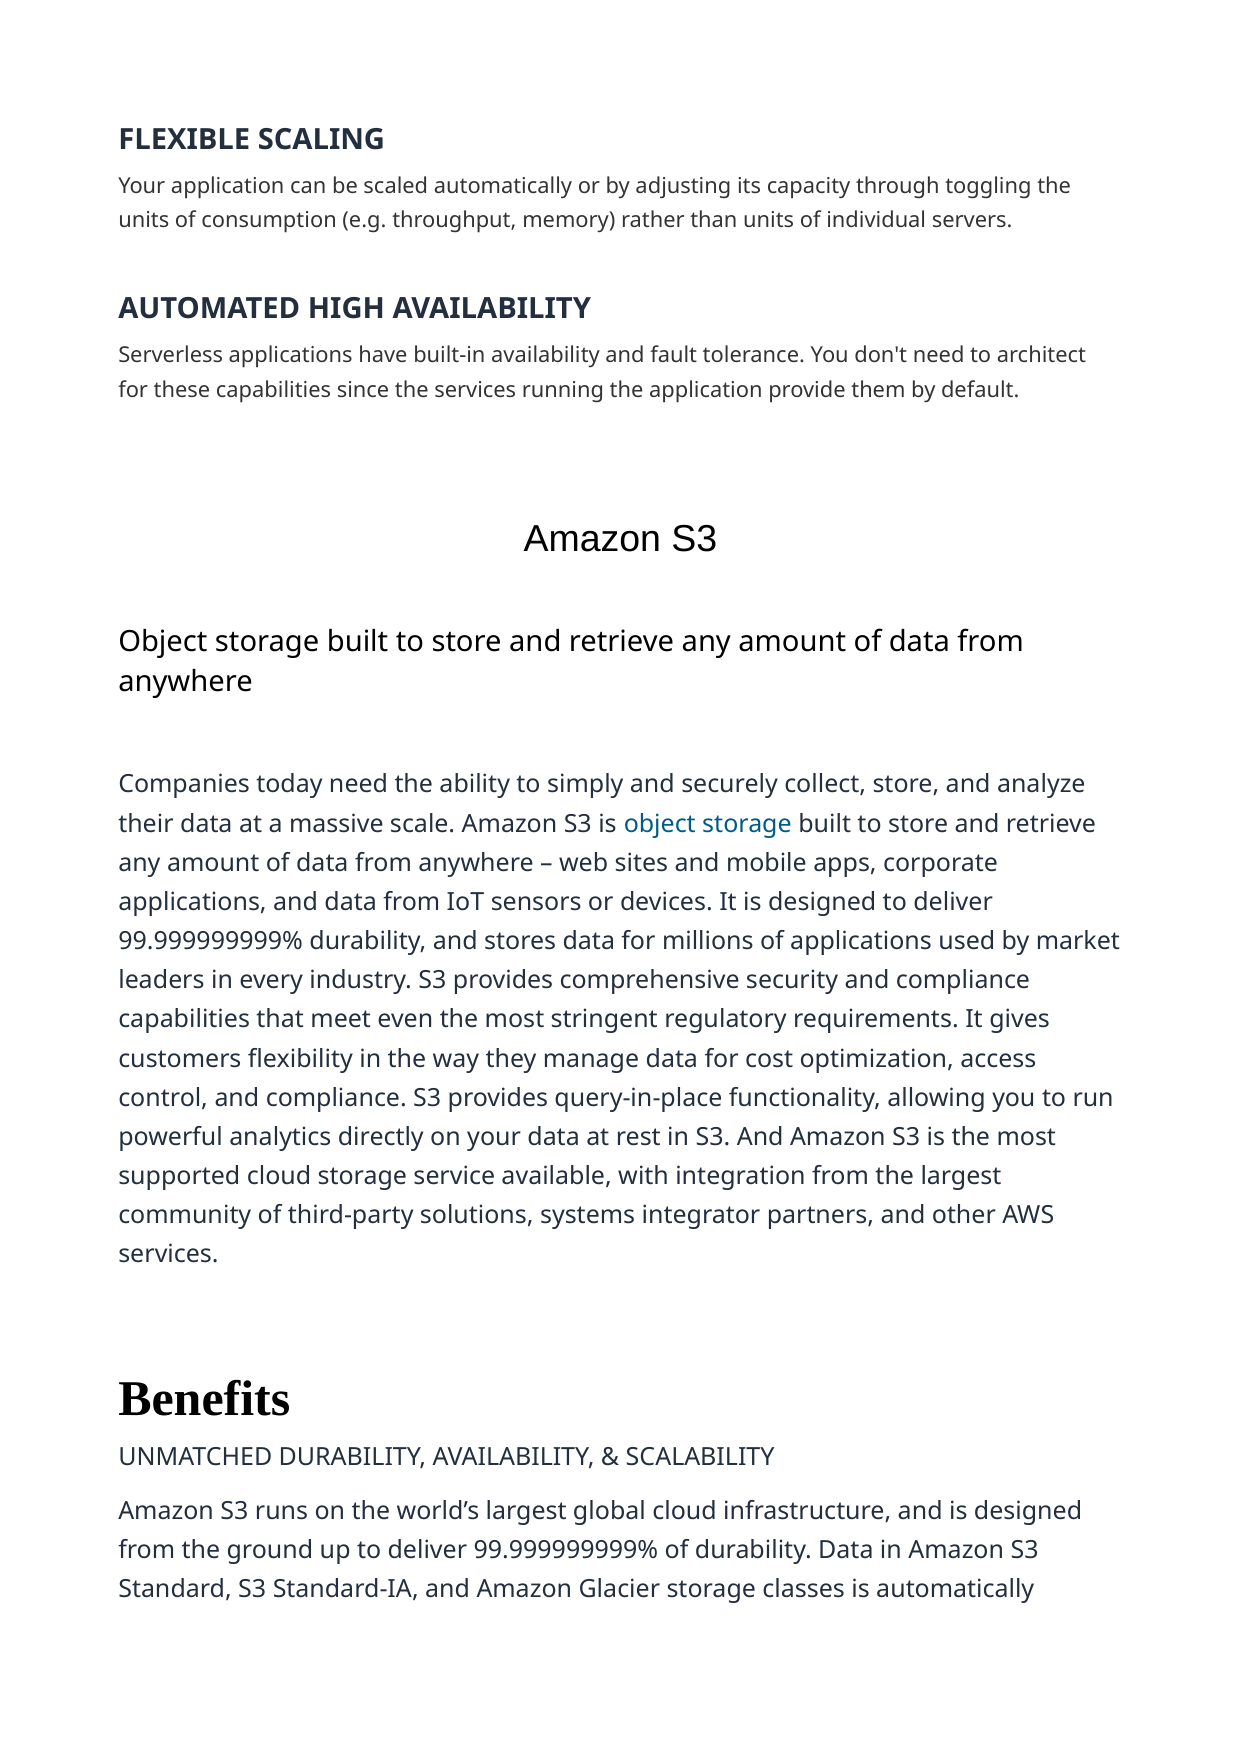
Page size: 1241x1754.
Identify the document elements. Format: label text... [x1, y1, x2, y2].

subtitle Benefits [118, 1369, 1122, 1426]
text UNMATCHED DURABILITY, AVAILABILITY, & SCALABILITY [118, 1439, 1122, 1473]
text Companies today need the ability to simply and securely collect, store, and analyze their data at a massive scale. Amazon S3 is object storage built to store and retrieve any amount of data from anywhere – web sites and mobile apps, corporate applications, and data from IoT sensors or devices. It is designed to deliver 99.999999999% durability, and stores data for millions of applications used by market leaders in every industry. S3 provides comprehensive security and compliance capabilities that meet even the most stringent regulatory requirements. It gives customers flexibility in the way they manage data for cost optimization, access control, and compliance. S3 provides query-in-place functionality, allowing you to run powerful analytics directly on your data at rest in S3. And Amazon S3 is the most supported cloud storage service available, with integration from the largest community of third-party solutions, systems integrator partners, and other AWS services. [118, 766, 1122, 1270]
subtitle Object storage built to store and retrieve any amount of data from anywhere [118, 621, 1122, 700]
subtitle AUTOMATED HIGH AVAILABILITY [118, 287, 1122, 327]
subtitle Amazon S3 [118, 516, 1122, 559]
text Amazon S3 runs on the world’s largest global cloud infrastructure, and is designed from the ground up to deliver 99.999999999% of durability. Data in Amazon S3 Standard, S3 Standard-IA, and Amazon Glacier storage classes is automatically [118, 1492, 1122, 1605]
text Serverless applications have built-in availability and fault tolerance. You don't need to architect for these capabilities since the services running the application provide them by default. [118, 339, 1122, 403]
text Your application can be scaled automatically or by adjusting its capacity through toggling the units of consumption (e.g. throughput, memory) rather than units of individual servers. [118, 170, 1122, 234]
subtitle FLEXIBLE SCALING [118, 118, 1122, 158]
